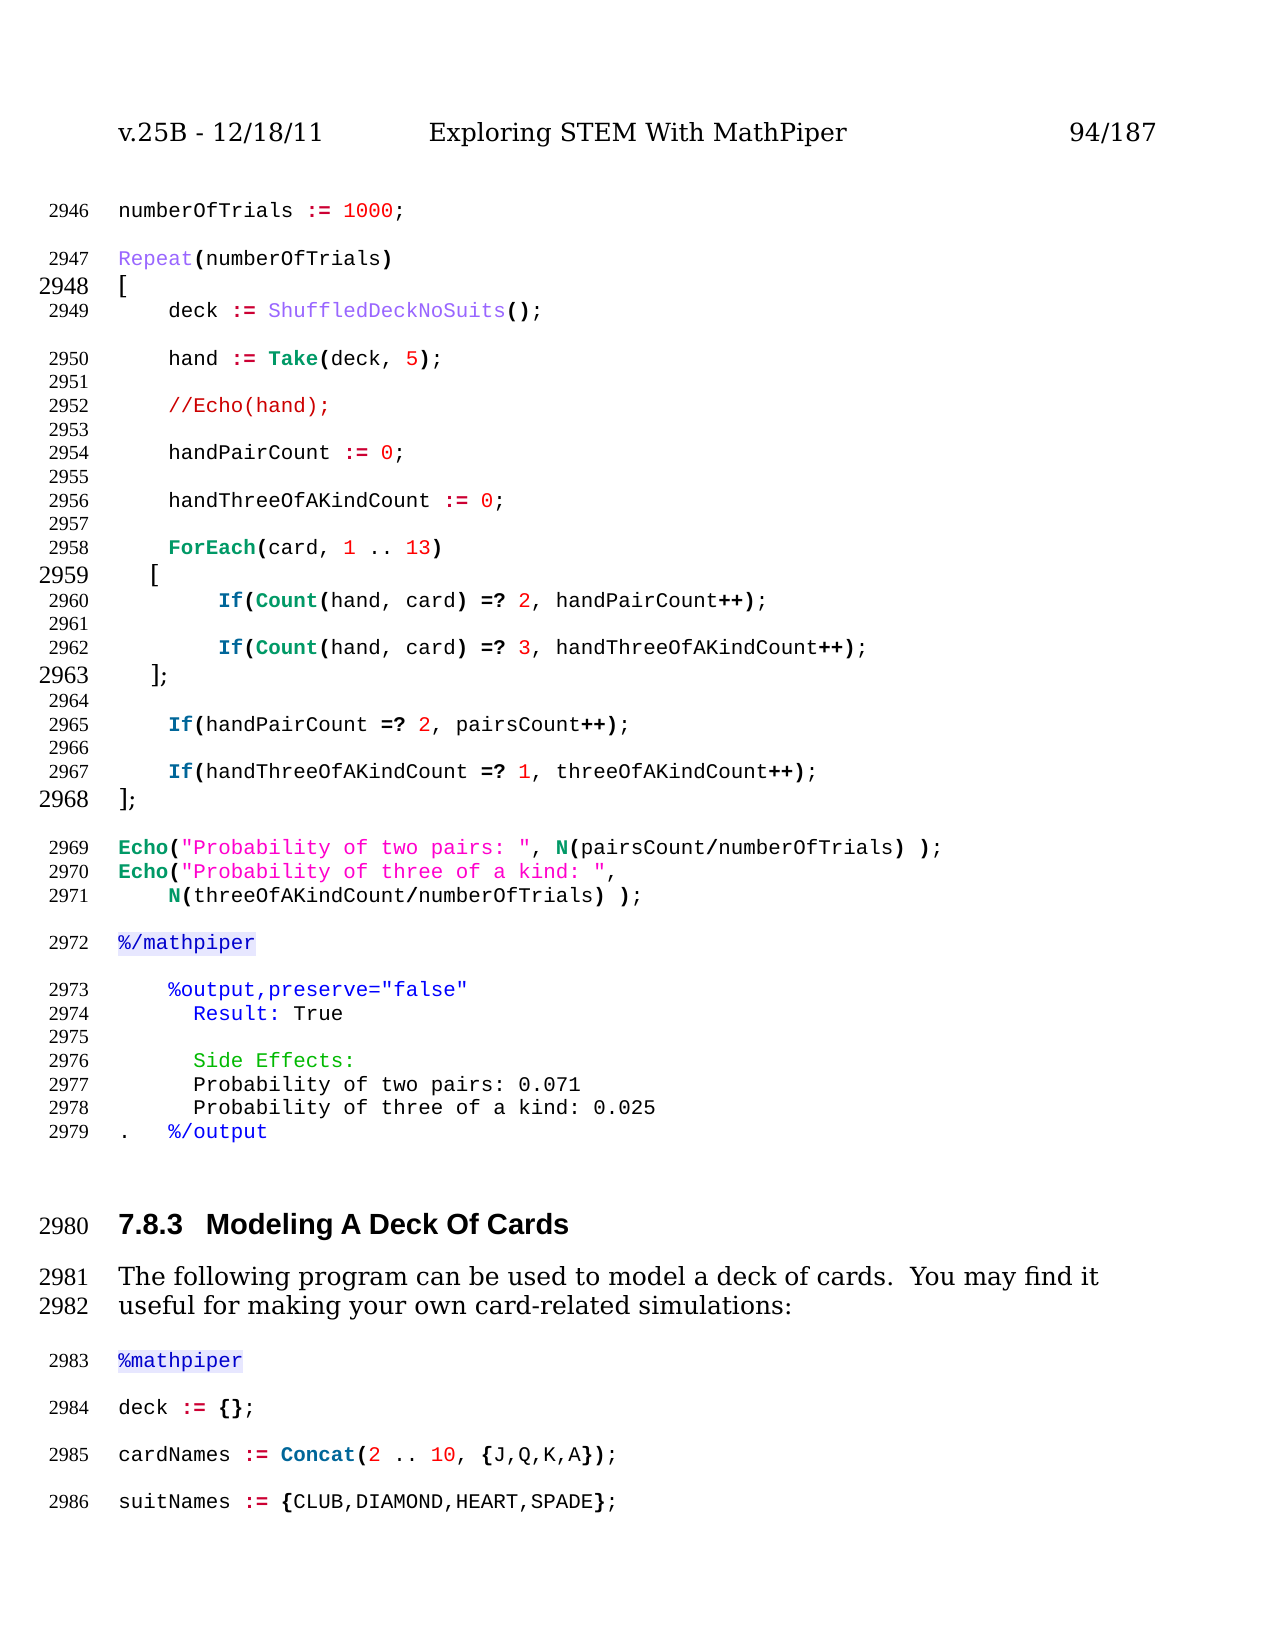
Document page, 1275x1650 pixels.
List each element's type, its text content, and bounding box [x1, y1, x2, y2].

text Probability of two pairs: 0.071 [118, 1074, 1157, 1097]
text //Echo(hand); [118, 395, 1157, 419]
text cardNames := Concat(2 .. 10, {J,Q,K,A}); [118, 1444, 1157, 1468]
text deck := ShuffledDeckNoSuits(); [118, 301, 1157, 324]
text handThreeOfAKindCount := 0; [118, 490, 1157, 513]
text %/mathpiper [118, 932, 1157, 956]
text [ [118, 561, 1157, 590]
text Echo("Probability of three of a kind: ", [118, 861, 1157, 884]
text Probability of three of a kind: 0.025 [118, 1097, 1157, 1121]
text %output,preserve="false" [118, 979, 1157, 1003]
text numberOfTrials := 1000; [118, 200, 1157, 224]
text handPairCount := 0; [118, 442, 1157, 466]
text Result: True [118, 1003, 1157, 1026]
text suitNames := {CLUB,DIAMOND,HEART,SPADE}; [118, 1492, 1157, 1515]
text %mathpiper [118, 1350, 1157, 1373]
text . %/output [118, 1121, 1157, 1145]
text If(handThreeOfAKindCount =? 1, threeOfAKindCount++); [118, 761, 1157, 784]
text [ [118, 271, 1157, 301]
text hand := Take(deck, 5); [118, 348, 1157, 371]
text If(handPairCount =? 2, pairsCount++); [118, 713, 1157, 737]
text If(Count(hand, card) =? 2, handPairCount++); [118, 590, 1157, 613]
text ]; [118, 784, 1157, 814]
text Repeat(numberOfTrials) [118, 248, 1157, 271]
text Side Effects: [118, 1050, 1157, 1074]
text Echo("Probability of two pairs: ", N(pairsCount/numberOfTrials) ); [118, 837, 1157, 861]
text ]; [118, 661, 1157, 690]
subtitle Modeling A Deck Of Cards [118, 1207, 1157, 1241]
text If(Count(hand, card) =? 3, handThreeOfAKindCount++); [118, 637, 1157, 661]
text N(threeOfAKindCount/numberOfTrials) ); [118, 884, 1157, 908]
text deck := {}; [118, 1397, 1157, 1421]
text The following program can be used to model a deck of cards. You may find it useful for making your own card-related simulations: [118, 1262, 1157, 1320]
text ForEach(card, 1 .. 13) [118, 537, 1157, 561]
